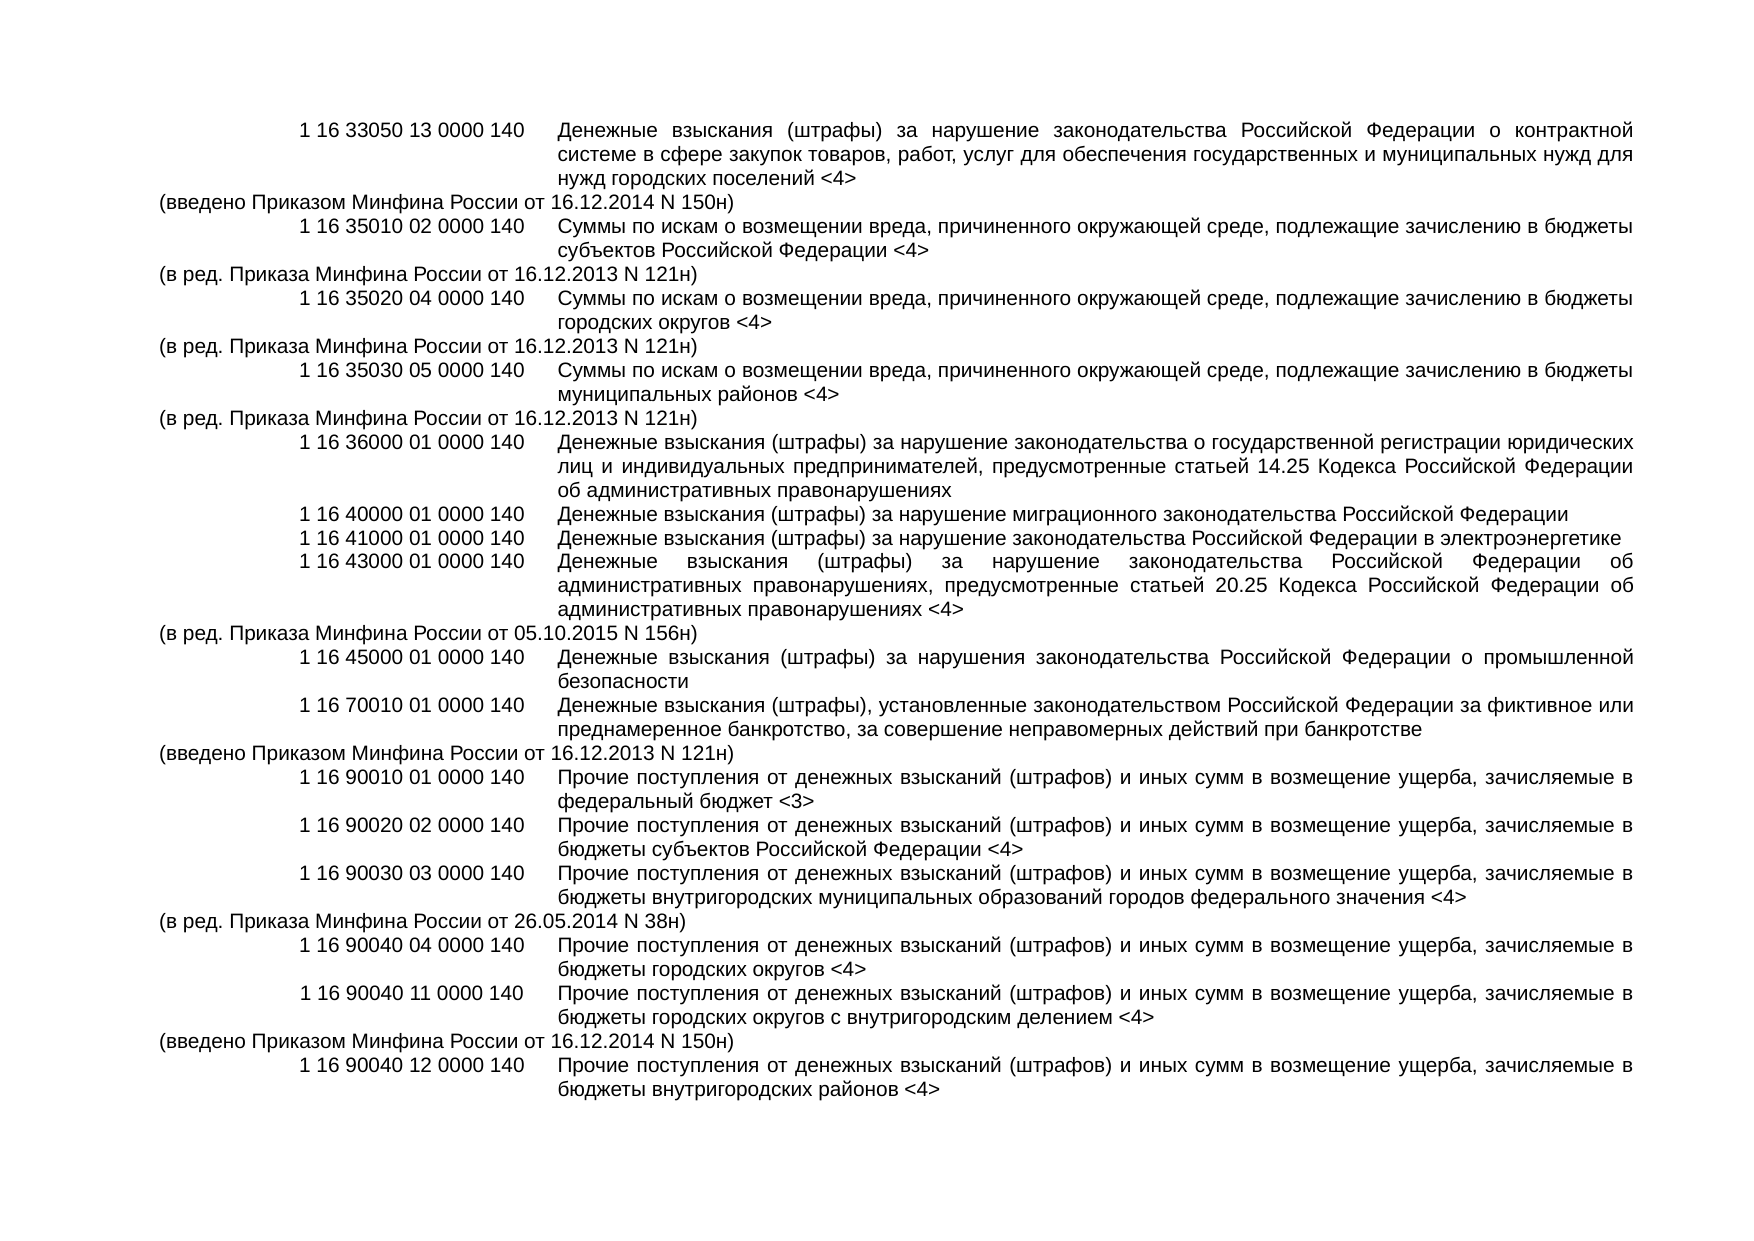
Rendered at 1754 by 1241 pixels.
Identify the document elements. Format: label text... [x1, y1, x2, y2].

table_cell Денежные взыскания (штрафы), установленные законодательством Российской Федерации за фиктивное или преднамеренное банкротство, за совершение неправомерных действий при банкротстве [556, 693, 1636, 741]
table_cell 1 16 45000 01 0000 140 [267, 645, 556, 693]
table_cell 1 16 35030 05 0000 140 [267, 358, 556, 406]
table_cell [158, 693, 267, 741]
table_cell 1 16 35020 04 0000 140 [267, 286, 556, 334]
table_cell [158, 645, 267, 693]
table_cell [158, 1053, 267, 1100]
table_cell [158, 525, 267, 549]
table_cell 1 16 90040 12 0000 140 [267, 1053, 556, 1100]
table_cell [158, 861, 267, 909]
table_cell 1 16 90040 11 0000 140 [267, 981, 556, 1028]
table_cell [158, 501, 267, 525]
table_cell [158, 118, 267, 190]
table_cell 1 16 90040 04 0000 140 [267, 933, 556, 981]
table_cell (в ред. Приказа Минфина России от 16.12.2013 N 121н) [158, 334, 1636, 358]
table_cell Денежные взыскания (штрафы) за нарушение миграционного законодательства Российской Федерации [556, 501, 1636, 525]
table_cell 1 16 43000 01 0000 140 [267, 549, 556, 621]
table_cell (в ред. Приказа Минфина России от 16.12.2013 N 121н) [158, 262, 1636, 286]
table_cell Прочие поступления от денежных взысканий (штрафов) и иных сумм в возмещение ущерба, зачисляемые в бюджеты внутригородских районов <4> [556, 1053, 1636, 1100]
table_cell 1 16 40000 01 0000 140 [267, 501, 556, 525]
table_cell [158, 813, 267, 861]
table_cell 1 16 70010 01 0000 140 [267, 693, 556, 741]
table_cell 1 16 90010 01 0000 140 [267, 765, 556, 813]
table_cell (введено Приказом Минфина России от 16.12.2014 N 150н) [158, 190, 1636, 214]
table_cell 1 16 90020 02 0000 140 [267, 813, 556, 861]
table_cell (в ред. Приказа Минфина России от 26.05.2014 N 38н) [158, 909, 1636, 933]
table_cell Прочие поступления от денежных взысканий (штрафов) и иных сумм в возмещение ущерба, зачисляемые в бюджеты городских округов <4> [556, 933, 1636, 981]
table_cell [158, 286, 267, 334]
table_cell Суммы по искам о возмещении вреда, причиненного окружающей среде, подлежащие зачислению в бюджеты муниципальных районов <4> [556, 358, 1636, 406]
table_cell [158, 765, 267, 813]
table_cell Денежные взыскания (штрафы) за нарушения законодательства Российской Федерации о промышленной безопасности [556, 645, 1636, 693]
table_cell (введено Приказом Минфина России от 16.12.2013 N 121н) [158, 741, 1636, 765]
table_cell [158, 358, 267, 406]
table_cell [158, 430, 267, 501]
table_cell Денежные взыскания (штрафы) за нарушение законодательства Российской Федерации о контрактной системе в сфере закупок товаров, работ, услуг для обеспечения государственных и муниципальных нужд для нужд городских поселений <4> [556, 118, 1636, 190]
table_cell Прочие поступления от денежных взысканий (штрафов) и иных сумм в возмещение ущерба, зачисляемые в бюджеты внутригородских муниципальных образований городов федерального значения <4> [556, 861, 1636, 909]
table_cell [158, 214, 267, 262]
table_cell 1 16 90030 03 0000 140 [267, 861, 556, 909]
table_cell [158, 933, 267, 981]
table_cell [158, 981, 267, 1028]
table_cell [158, 549, 267, 621]
table_cell (в ред. Приказа Минфина России от 05.10.2015 N 156н) [158, 621, 1636, 645]
table_cell Прочие поступления от денежных взысканий (штрафов) и иных сумм в возмещение ущерба, зачисляемые в бюджеты городских округов с внутригородским делением <4> [556, 981, 1636, 1028]
table_cell 1 16 41000 01 0000 140 [267, 525, 556, 549]
table_cell Прочие поступления от денежных взысканий (штрафов) и иных сумм в возмещение ущерба, зачисляемые в бюджеты субъектов Российской Федерации <4> [556, 813, 1636, 861]
table_cell Суммы по искам о возмещении вреда, причиненного окружающей среде, подлежащие зачислению в бюджеты городских округов <4> [556, 286, 1636, 334]
table_cell (введено Приказом Минфина России от 16.12.2014 N 150н) [158, 1029, 1636, 1052]
table_cell 1 16 36000 01 0000 140 [267, 430, 556, 501]
table_cell Денежные взыскания (штрафы) за нарушение законодательства о государственной регистрации юридических лиц и индивидуальных предпринимателей, предусмотренные статьей 14.25 Кодекса Российской Федерации об административных правонарушениях [556, 430, 1636, 501]
table_cell Прочие поступления от денежных взысканий (штрафов) и иных сумм в возмещение ущерба, зачисляемые в федеральный бюджет <3> [556, 765, 1636, 813]
table_cell 1 16 33050 13 0000 140 [267, 118, 556, 190]
table_cell 1 16 35010 02 0000 140 [267, 214, 556, 262]
table_cell Денежные взыскания (штрафы) за нарушение законодательства Российской Федерации в электроэнергетике [556, 525, 1636, 549]
table_cell Суммы по искам о возмещении вреда, причиненного окружающей среде, подлежащие зачислению в бюджеты субъектов Российской Федерации <4> [556, 214, 1636, 262]
table_cell Денежные взыскания (штрафы) за нарушение законодательства Российской Федерации об административных правонарушениях, предусмотренные статьей 20.25 Кодекса Российской Федерации об административных правонарушениях <4> [556, 549, 1636, 621]
table_cell (в ред. Приказа Минфина России от 16.12.2013 N 121н) [158, 406, 1636, 429]
